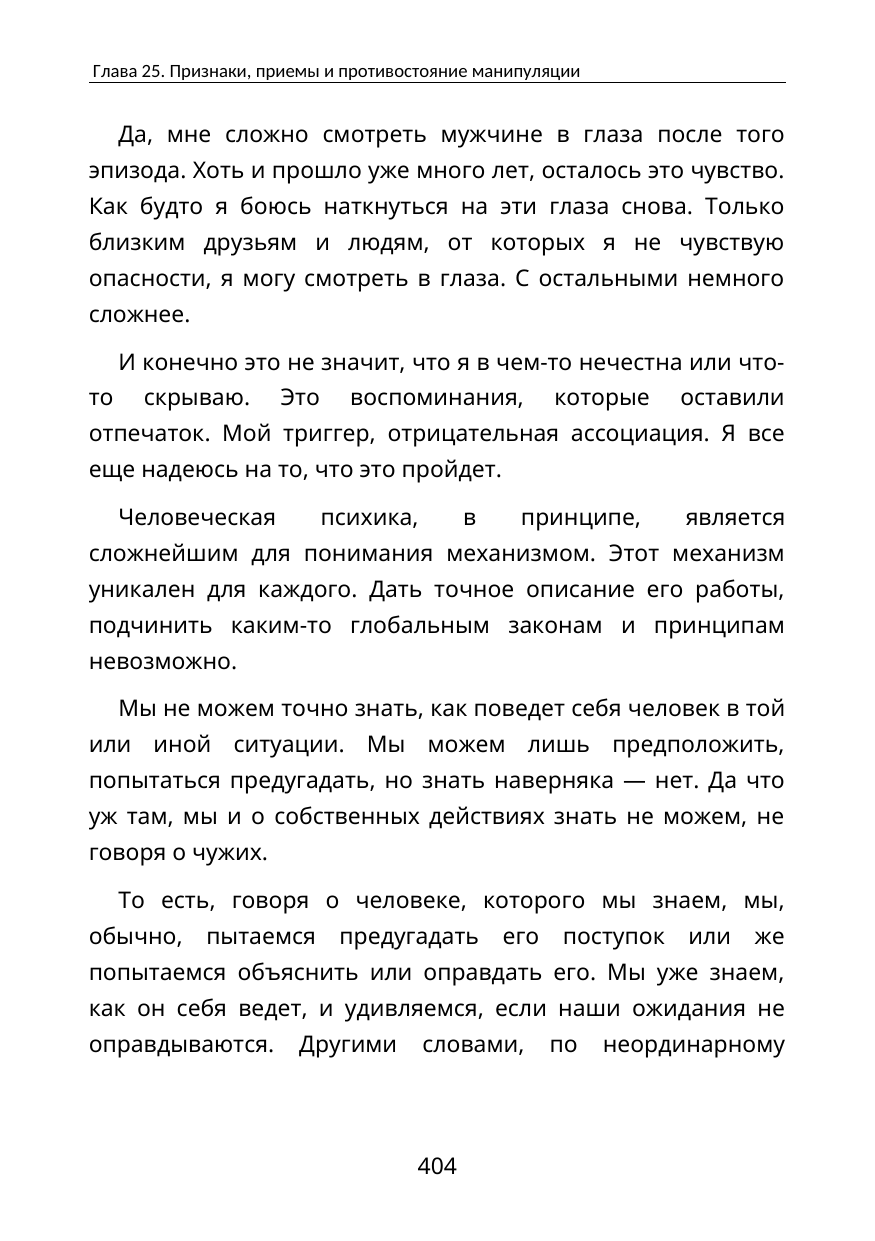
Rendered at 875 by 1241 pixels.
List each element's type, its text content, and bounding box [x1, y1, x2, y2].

text Да, мне сложно смотреть мужчине в глаза после того эпизода. Хоть и прошло уже много лет, осталось это чувство. Как будто я боюсь наткнуться на эти глаза снова. Только близким друзьям и людям, от которых я не чувствую опасности, я могу смотреть в глаза. С остальными немного сложнее. [88, 118, 786, 329]
text Человеческая психика, в принципе, является сложнейшим для понимания механизмом. Этот механизм уникален для каждого. Дать точное описание его работы, подчинить каким-то глобальным законам и принципам невозможно. [88, 501, 786, 676]
text То есть, говоря о человеке, которого мы знаем, мы, обычно, пытаемся предугадать его поступок или же попытаемся объяснить или оправдать его. Мы уже знаем, как он себя ведет, и удивляемся, если наши ожидания не оправдываются. Другими словами, по неординарному [88, 884, 786, 1059]
text И конечно это не значит, что я в чем-то нечестна или что-то скрываю. Это воспоминания, которые оставили отпечаток. Мой триггер, отрицательная ассоциация. Я все еще надеюсь на то, что это пройдет. [88, 345, 786, 484]
text Мы не можем точно знать, как поведет себя человек в той или иной ситуации. Мы можем лишь предположить, попытаться предугадать, но знать наверняка — нет. Да что уж там, мы и о собственных действиях знать не можем, не говоря о чужих. [88, 692, 786, 867]
